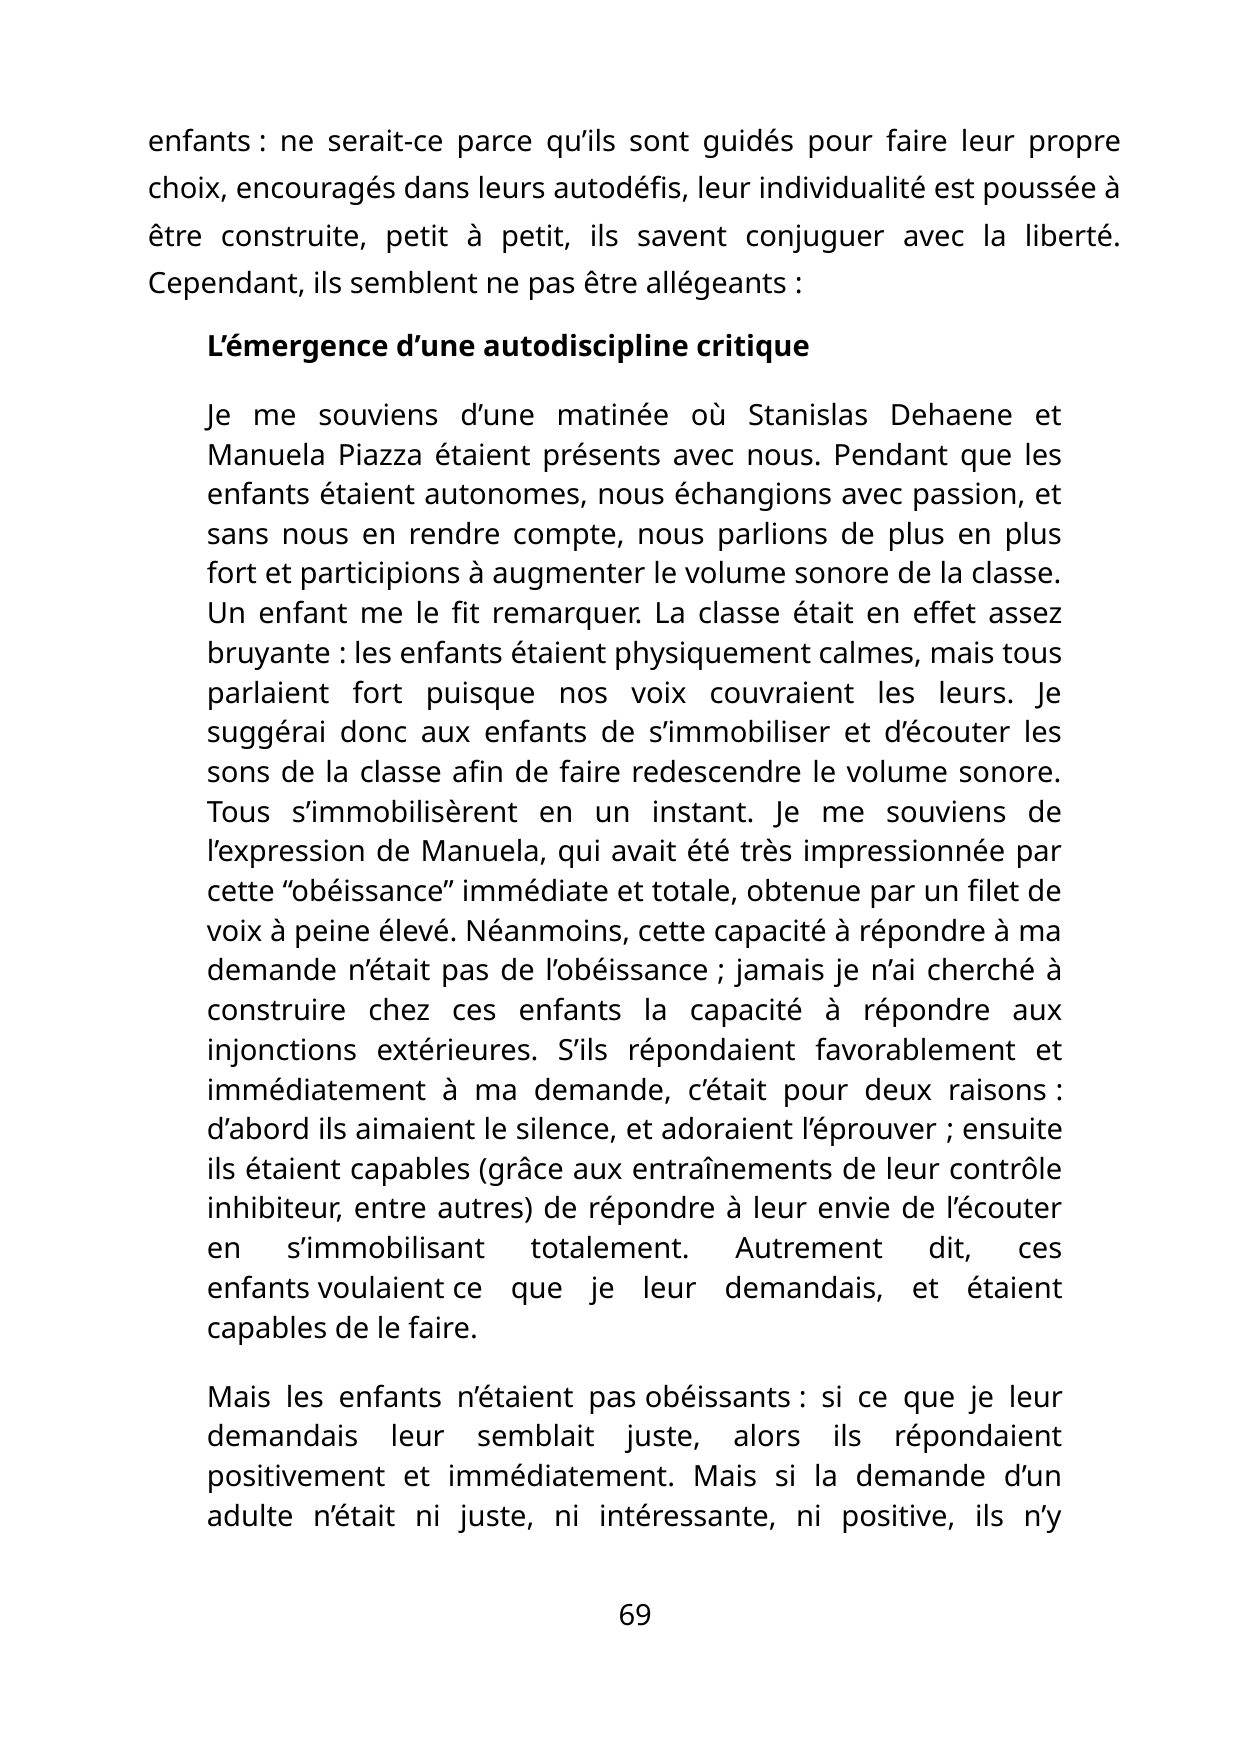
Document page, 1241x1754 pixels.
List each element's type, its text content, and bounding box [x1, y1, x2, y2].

text L’émergence d’une autodiscipline critique [207, 325, 1063, 364]
text enfants : ne serait-ce parce qu’ils sont guidés pour faire leur propre choix, encouragés dans leurs autodéfis, leur individualité est poussée à être construite, petit à petit, ils savent conjuguer avec la liberté. Cependant, ils semblent ne pas être allégeants : [148, 120, 1122, 302]
text Mais les enfants n’étaient pas obéissants : si ce que je leur demandais leur semblait juste, alors ils répondaient positivement et immédiatement. Mais si la demande d’un adulte n’était ni juste, ni intéressante, ni positive, ils n’y [207, 1376, 1063, 1535]
text Je me souviens d’une matinée où Stanislas Dehaene et Manuela Piazza étaient présents avec nous. Pendant que les enfants étaient autonomes, nous échangions avec passion, et sans nous en rendre compte, nous parlions de plus en plus fort et participions à augmenter le volume sonore de la classe. Un enfant me le fit remarquer. La classe était en effet assez bruyante : les enfants étaient physiquement calmes, mais tous parlaient fort puisque nos voix couvraient les leurs. Je suggérai donc aux enfants de s’immobiliser et d’écouter les sons de la classe afin de faire redescendre le volume sonore. Tous s’immobilisèrent en un instant. Je me souviens de l’expression de Manuela, qui avait été très impressionnée par cette “obéissance” immédiate et totale, obtenue par un filet de voix à peine élevé. Néanmoins, cette capacité à répondre à ma demande n’était pas de l’obéissance ; jamais je n’ai cherché à construire chez ces enfants la capacité à répondre aux injonctions extérieures. S’ils répondaient favorablement et immédiatement à ma demande, c’était pour deux raisons : d’abord ils aimaient le silence, et adoraient l’éprouver ; ensuite ils étaient capables (grâce aux entraînements de leur contrôle inhibiteur, entre autres) de répondre à leur envie de l’écouter en s’immobilisant totalement. Autrement dit, ces enfants voulaient ce que je leur demandais, et étaient capables de le faire. [207, 394, 1063, 1347]
